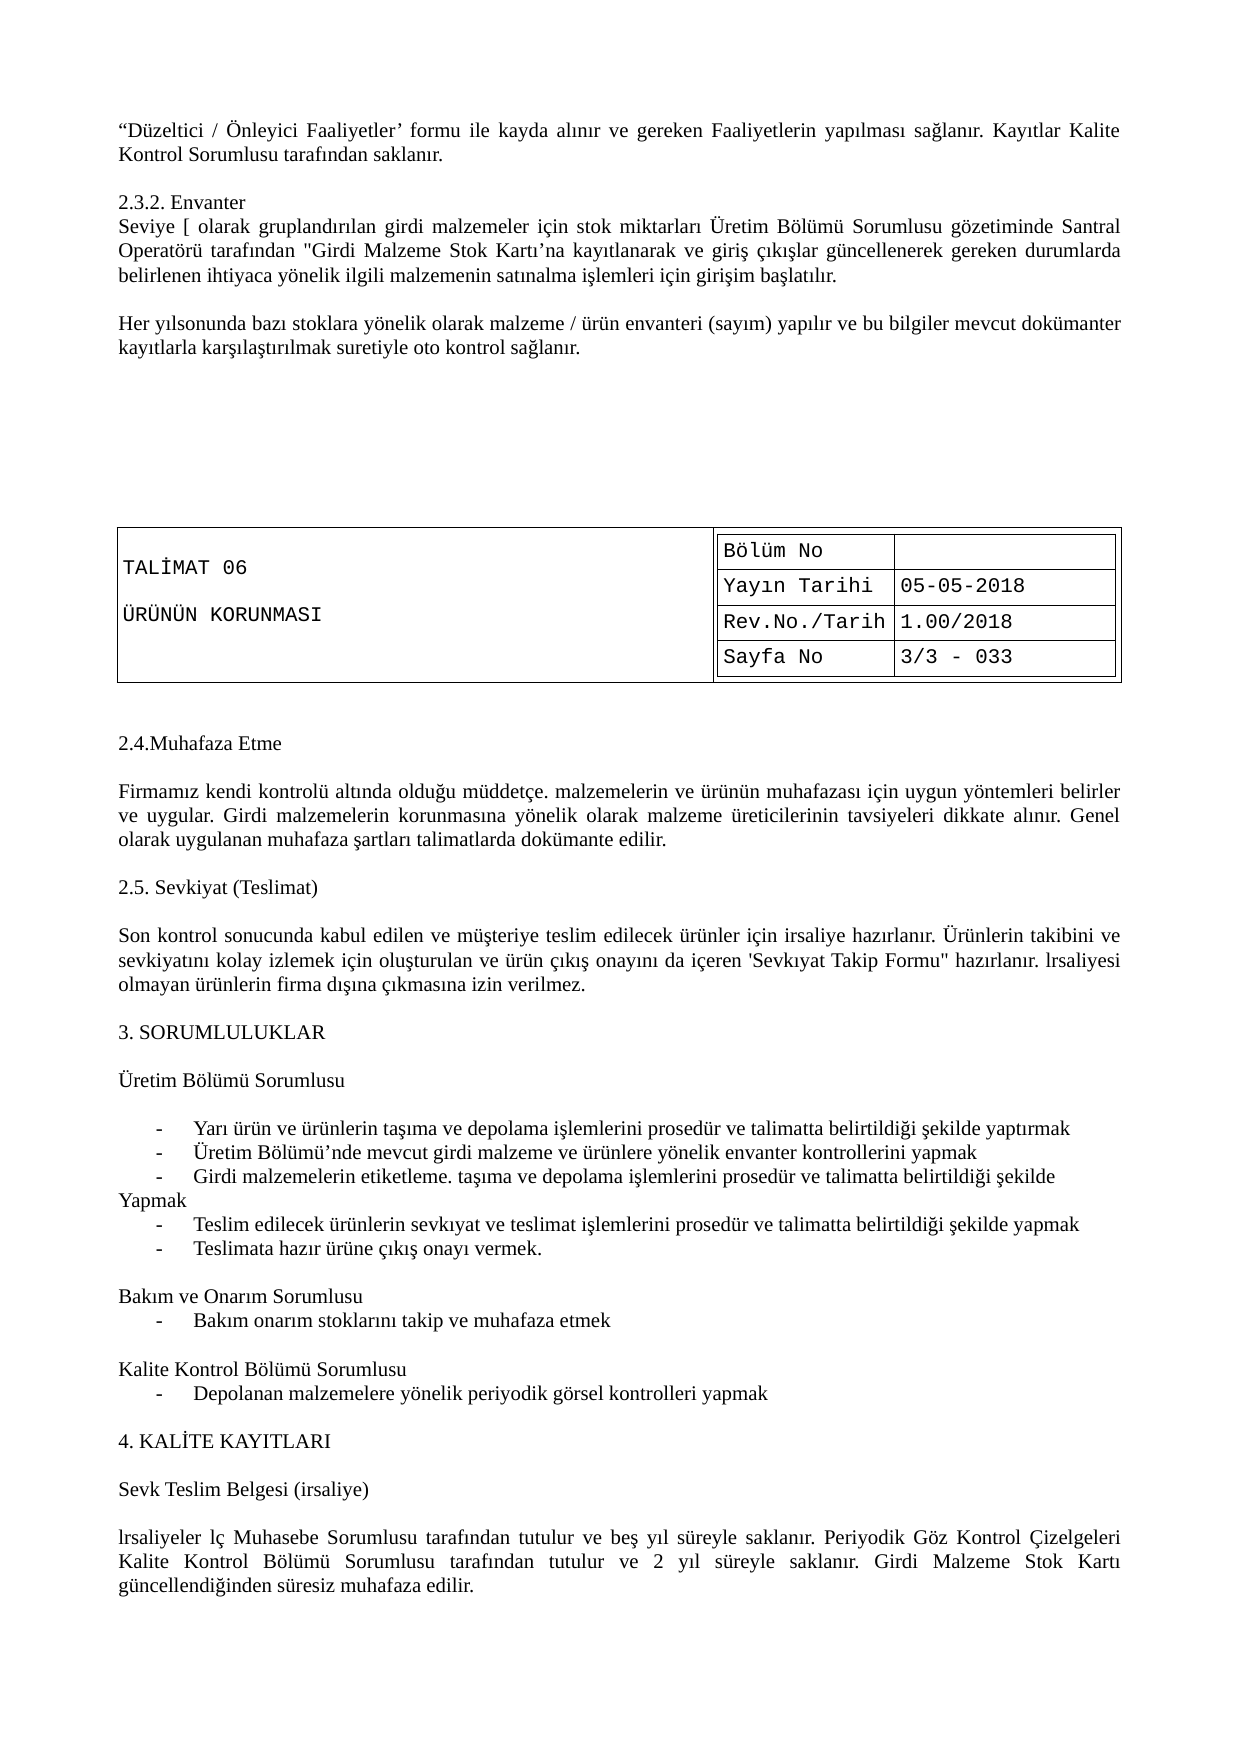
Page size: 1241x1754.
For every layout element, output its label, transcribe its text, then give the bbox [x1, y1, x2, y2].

text Seviye [ olarak gruplandırılan girdi malzemeler için stok miktarları Üretim Bölümü Sorumlusu gözetiminde Santral Operatörü tarafından "Girdi Malzeme Stok Kartı’na kayıtlanarak ve giriş çıkışlar güncellenerek gereken durumlarda belirlenen ihtiyaca yönelik ilgili malzemenin satınalma işlemleri için girişim başlatılır. [118, 214, 1122, 287]
list Girdi malzemelerin etiketleme. taşıma ve depolama işlemlerini prosedür ve talimatta belirtildiği şekilde [156, 1164, 1122, 1188]
text Her yılsonunda bazı stoklara yönelik olarak malzeme / ürün envanteri (sayım) yapılır ve bu bilgiler mevcut dokümanter kayıtlarla karşılaştırılmak suretiyle oto kontrol sağlanır. [118, 311, 1122, 359]
table_cell 1.00/2018 [895, 606, 1115, 640]
list Teslim edilecek ürünlerin sevkıyat ve teslimat işlemlerini prosedür ve talimatta belirtildiği şekilde yapmak [156, 1212, 1122, 1236]
table_header Bölüm No [718, 535, 894, 569]
table_cell 3/3 - 033 [895, 641, 1115, 676]
text “Düzeltici / Önleyici Faaliyetler’ formu ile kayda alınır ve gereken Faaliyetlerin yapılması sağlanır. Kayıtlar Kalite Kontrol Sorumlusu tarafından saklanır. [118, 118, 1122, 166]
text Kalite Kontrol Bölümü Sorumlusu [118, 1357, 1122, 1381]
text lrsaliyeler lç Muhasebe Sorumlusu tarafından tutulur ve beş yıl süreyle saklanır. Periyodik Göz Kontrol Çizelgeleri Kalite Kontrol Bölümü Sorumlusu tarafından tutulur ve 2 yıl süreyle saklanır. Girdi Malzeme Stok Kartı güncellendiğinden süresiz muhafaza edilir. [118, 1525, 1122, 1597]
text Son kontrol sonucunda kabul edilen ve müşteriye teslim edilecek ürünler için irsaliye hazırlanır. Ürünlerin takibini ve sevkiyatını kolay izlemek için oluşturulan ve ürün çıkış onayını da içeren 'Sevkıyat Takip Formu" hazırlanır. lrsaliyesi olmayan ürünlerin firma dışına çıkmasına izin verilmez. [118, 923, 1122, 996]
text Sevk Teslim Belgesi (irsaliye) [118, 1477, 1122, 1501]
text Yapmak [118, 1188, 1122, 1212]
list Üretim Bölümü’nde mevcut girdi malzeme ve ürünlere yönelik envanter kontrollerini yapmak [156, 1140, 1122, 1164]
text Bakım ve Onarım Sorumlusu [118, 1284, 1122, 1308]
table_cell Yayın Tarihi [718, 570, 894, 605]
text 2.4.Muhafaza Etme [118, 731, 1122, 755]
text 3. SORUMLULUKLAR [118, 1020, 1122, 1044]
table_cell Sayfa No [718, 641, 894, 676]
text 4. KALİTE KAYITLARI [118, 1429, 1122, 1453]
text Üretim Bölümü Sorumlusu [118, 1068, 1122, 1092]
text 2.5. Sevkiyat (Teslimat) [118, 875, 1122, 899]
text 2.3.2. Envanter [118, 190, 1122, 214]
table_cell 05-05-2018 [895, 570, 1115, 605]
table_header [714, 528, 1121, 682]
list Depolanan malzemelere yönelik periyodik görsel kontrolleri yapmak [156, 1381, 1122, 1405]
table_header TALİMAT 06 ÜRÜNÜN KORUNMASI [118, 528, 713, 682]
table_header [895, 535, 1115, 569]
list Teslimata hazır ürüne çıkış onayı vermek. [156, 1236, 1122, 1260]
list Bakım onarım stoklarını takip ve muhafaza etmek [156, 1308, 1122, 1332]
table_cell Rev.No./Tarih [718, 606, 894, 640]
text Firmamız kendi kontrolü altında olduğu müddetçe. malzemelerin ve ürünün muhafazası için uygun yöntemleri belirler ve uygular. Girdi malzemelerin korunmasına yönelik olarak malzeme üreticilerinin tavsiyeleri dikkate alınır. Genel olarak uygulanan muhafaza şartları talimatlarda dokümante edilir. [118, 779, 1122, 851]
list Yarı ürün ve ürünlerin taşıma ve depolama işlemlerini prosedür ve talimatta belirtildiği şekilde yaptırmak [156, 1116, 1122, 1140]
